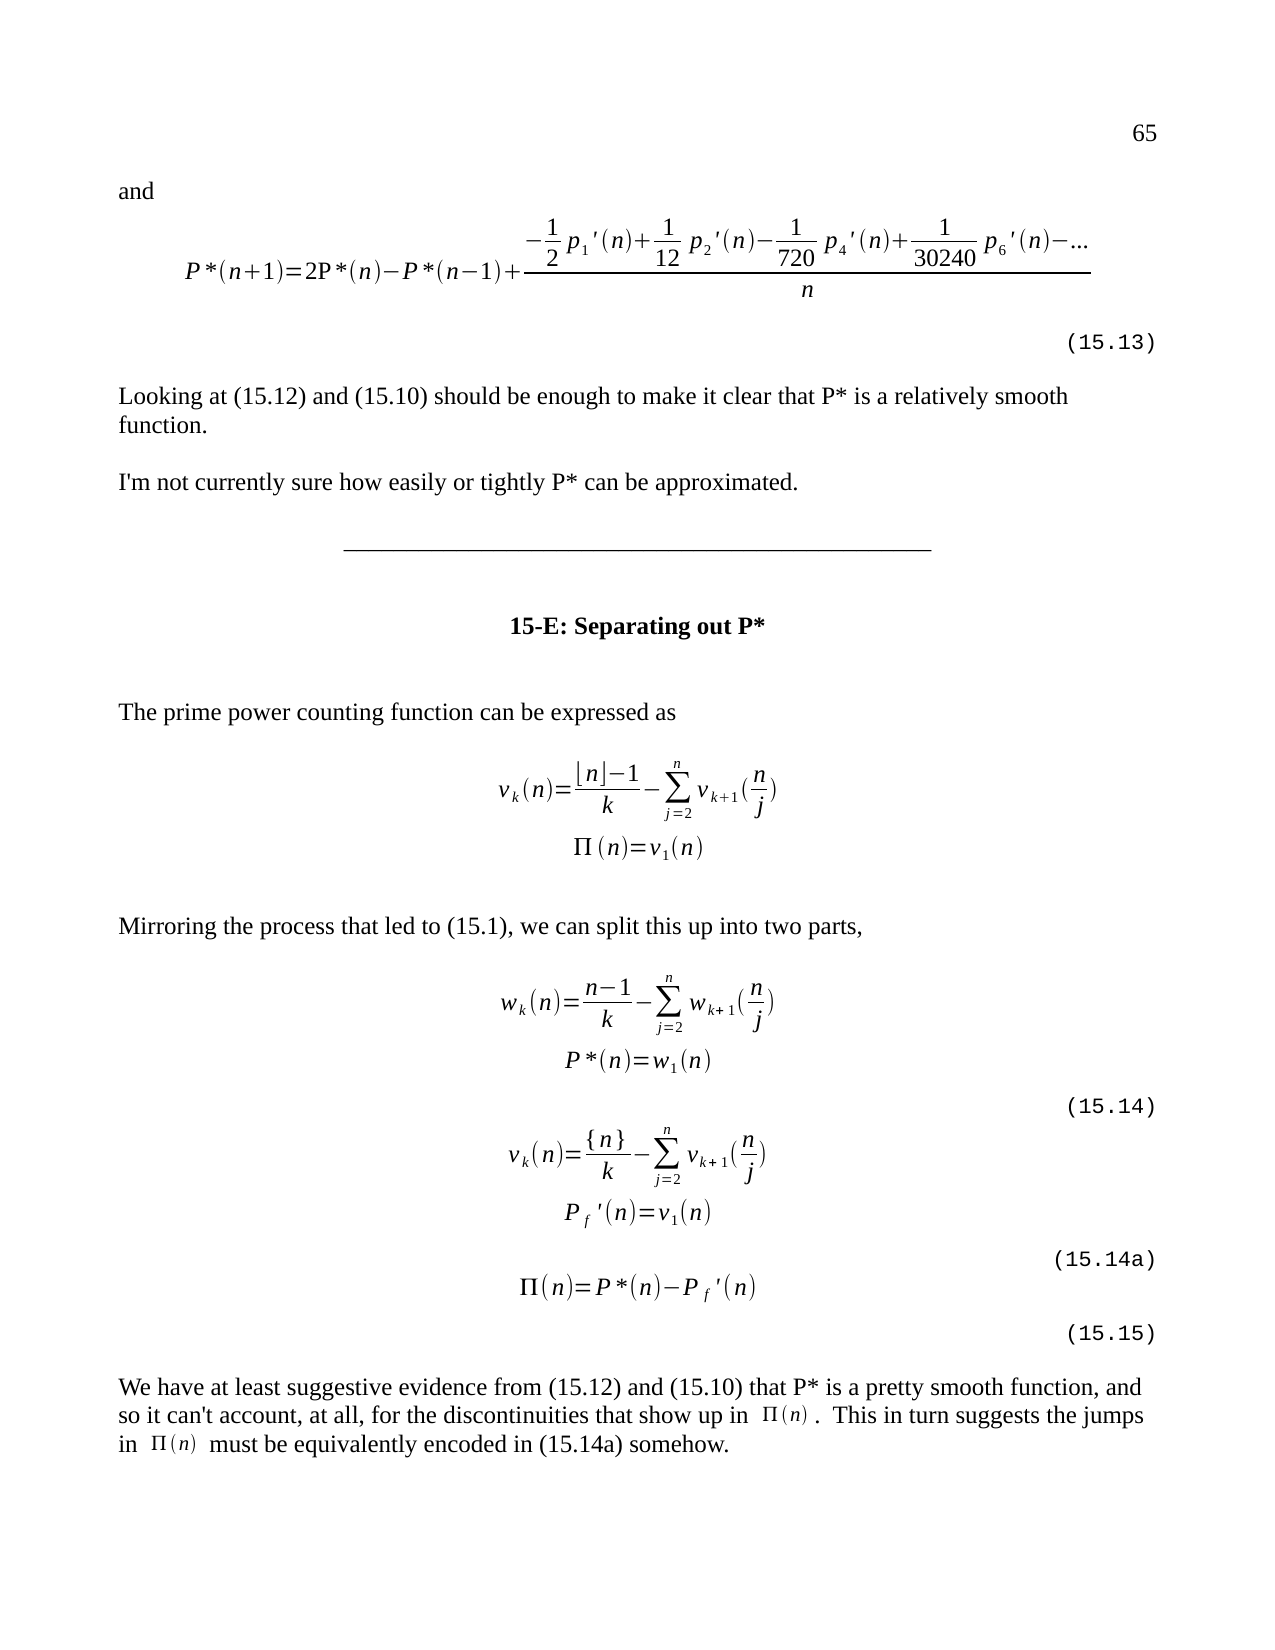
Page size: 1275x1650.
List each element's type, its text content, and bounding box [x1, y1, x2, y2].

text _______________________________________________ [118, 525, 1157, 553]
text and [118, 176, 1157, 205]
text (15.14a) [118, 1248, 1157, 1272]
text 15-E: Separating out P* [118, 611, 1157, 640]
text (15.13) [118, 331, 1157, 356]
text (15.14) [118, 1096, 1157, 1120]
text Looking at (15.12) and (15.10) should be enough to make it clear that P* is a relatively smooth function. [118, 381, 1157, 438]
text Mirroring the process that led to (15.1), we can split this up into two parts, [118, 911, 1157, 939]
text The prime power counting function can be expressed as [118, 697, 1157, 726]
text We have at least suggestive evidence from (15.12) and (15.10) that P* is a pretty smooth function, and so it can't account, at all, for the discontinuities that show up in . This in turn suggests the jumps in must be equivalently encoded in (15.14a) somehow. [118, 1372, 1157, 1458]
text (15.15) [118, 1322, 1157, 1347]
text I'm not currently sure how easily or tightly P* can be approximated. [118, 467, 1157, 496]
